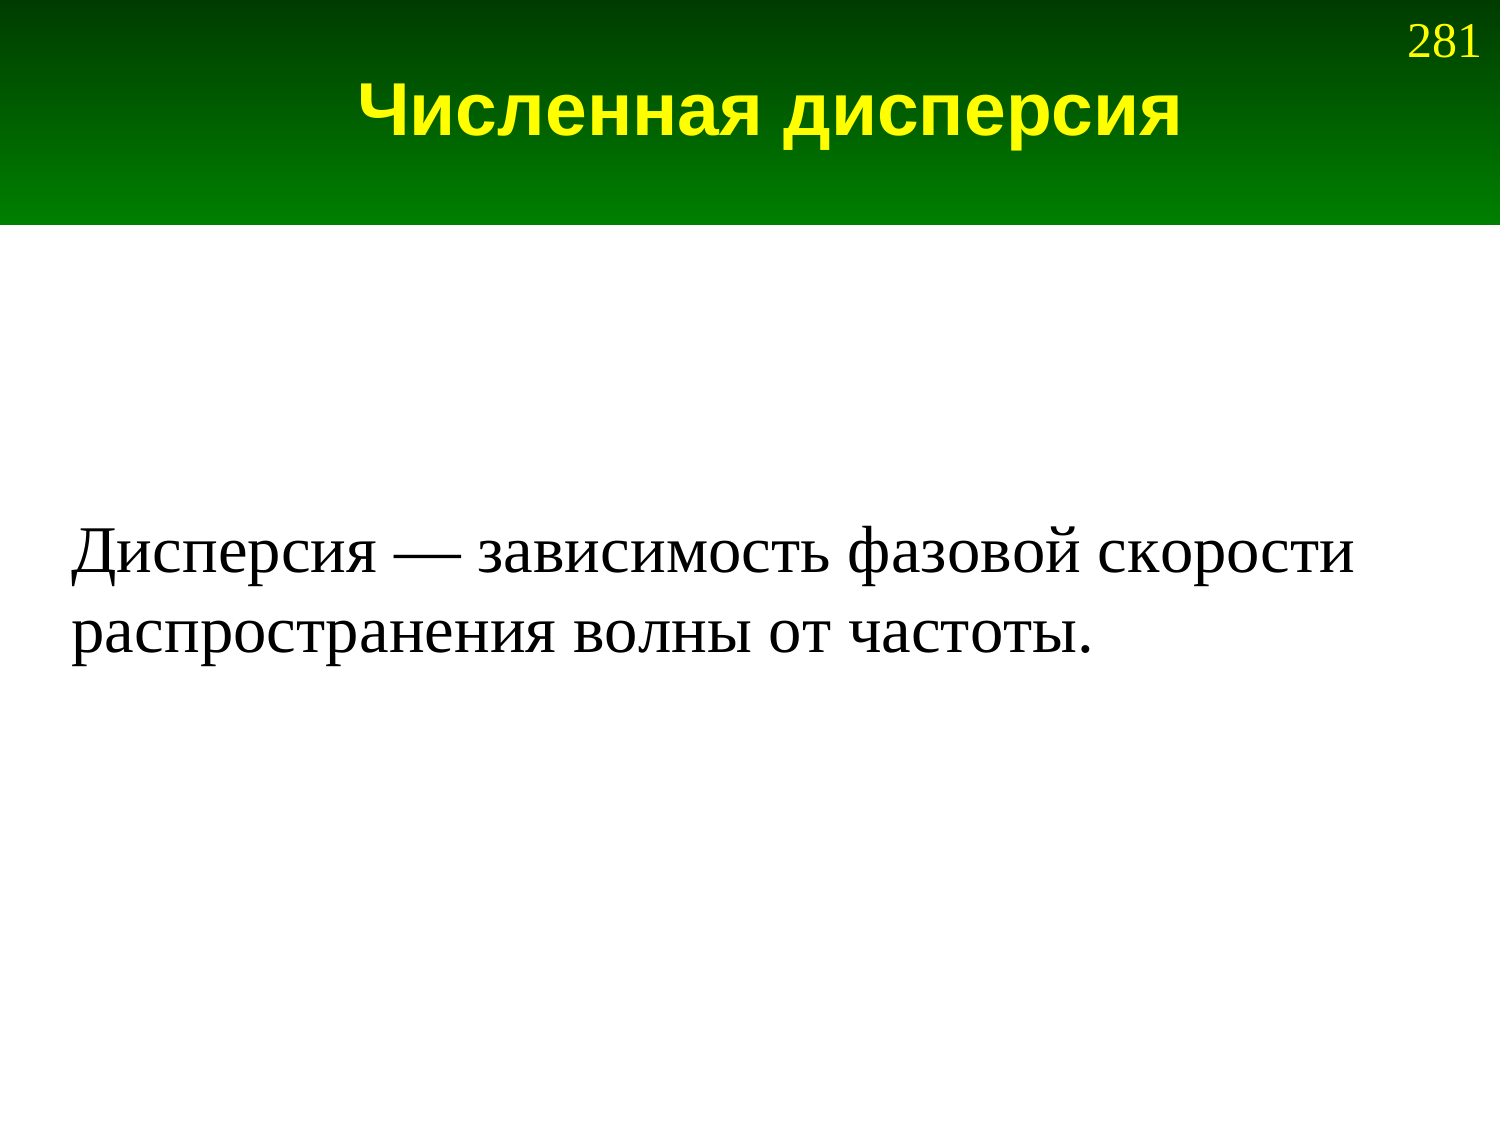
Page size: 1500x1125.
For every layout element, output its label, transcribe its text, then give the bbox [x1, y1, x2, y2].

title Численная дисперсия [100, 7, 1441, 204]
text_box Дисперсия — зависимость фазовой скорости распространения волны от частоты. [56, 498, 1444, 674]
